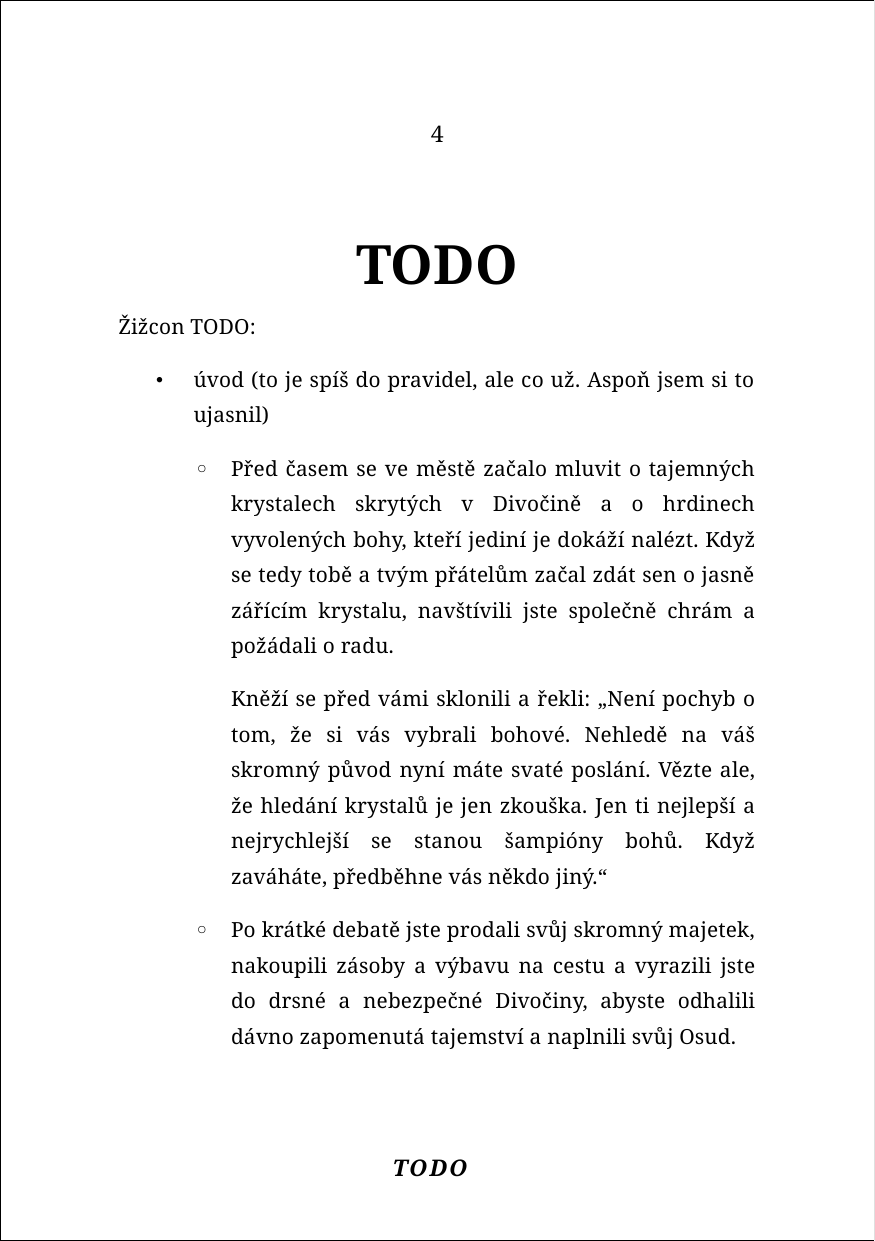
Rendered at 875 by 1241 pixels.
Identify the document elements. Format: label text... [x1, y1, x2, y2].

subtitle TODO [118, 226, 756, 300]
list Po krátké debatě jste prodali svůj skromný majetek, nakoupili zásoby a výbavu na cestu a vyrazili jste do drsné a nebezpečné Divočiny, abyste odhalili dávno zapomenutá tajemství a naplnili svůj Osud. [193, 915, 756, 1050]
text Žižcon TODO: [118, 312, 756, 340]
list úvod (to je spíš do pravidel, ale co už. Aspoň jsem si to ujasnil) [156, 365, 756, 429]
list Před časem se ve městě začalo mluvit o tajemných krystalech skrytých v Divočině a o hrdinech vyvolených bohy, kteří jediní je dokáží nalézt. Když se tedy tobě a tvým přátelům začal zdát sen o jasně zářícím krystalu, navštívili jste společně chrám a požádali o radu. [193, 454, 756, 660]
list Kněží se před vámi sklonili a řekli: „Není pochyb o tom, že si vás vybrali bohové. Nehledě na váš skromný původ nyní máte svaté poslání. Vězte ale, že hledání krystalů je jen zkouška. Jen ti nejlepší a nejrychlejší se stanou šampióny bohů. Když zaváháte, předběhne vás někdo jiný.“ [193, 684, 756, 891]
